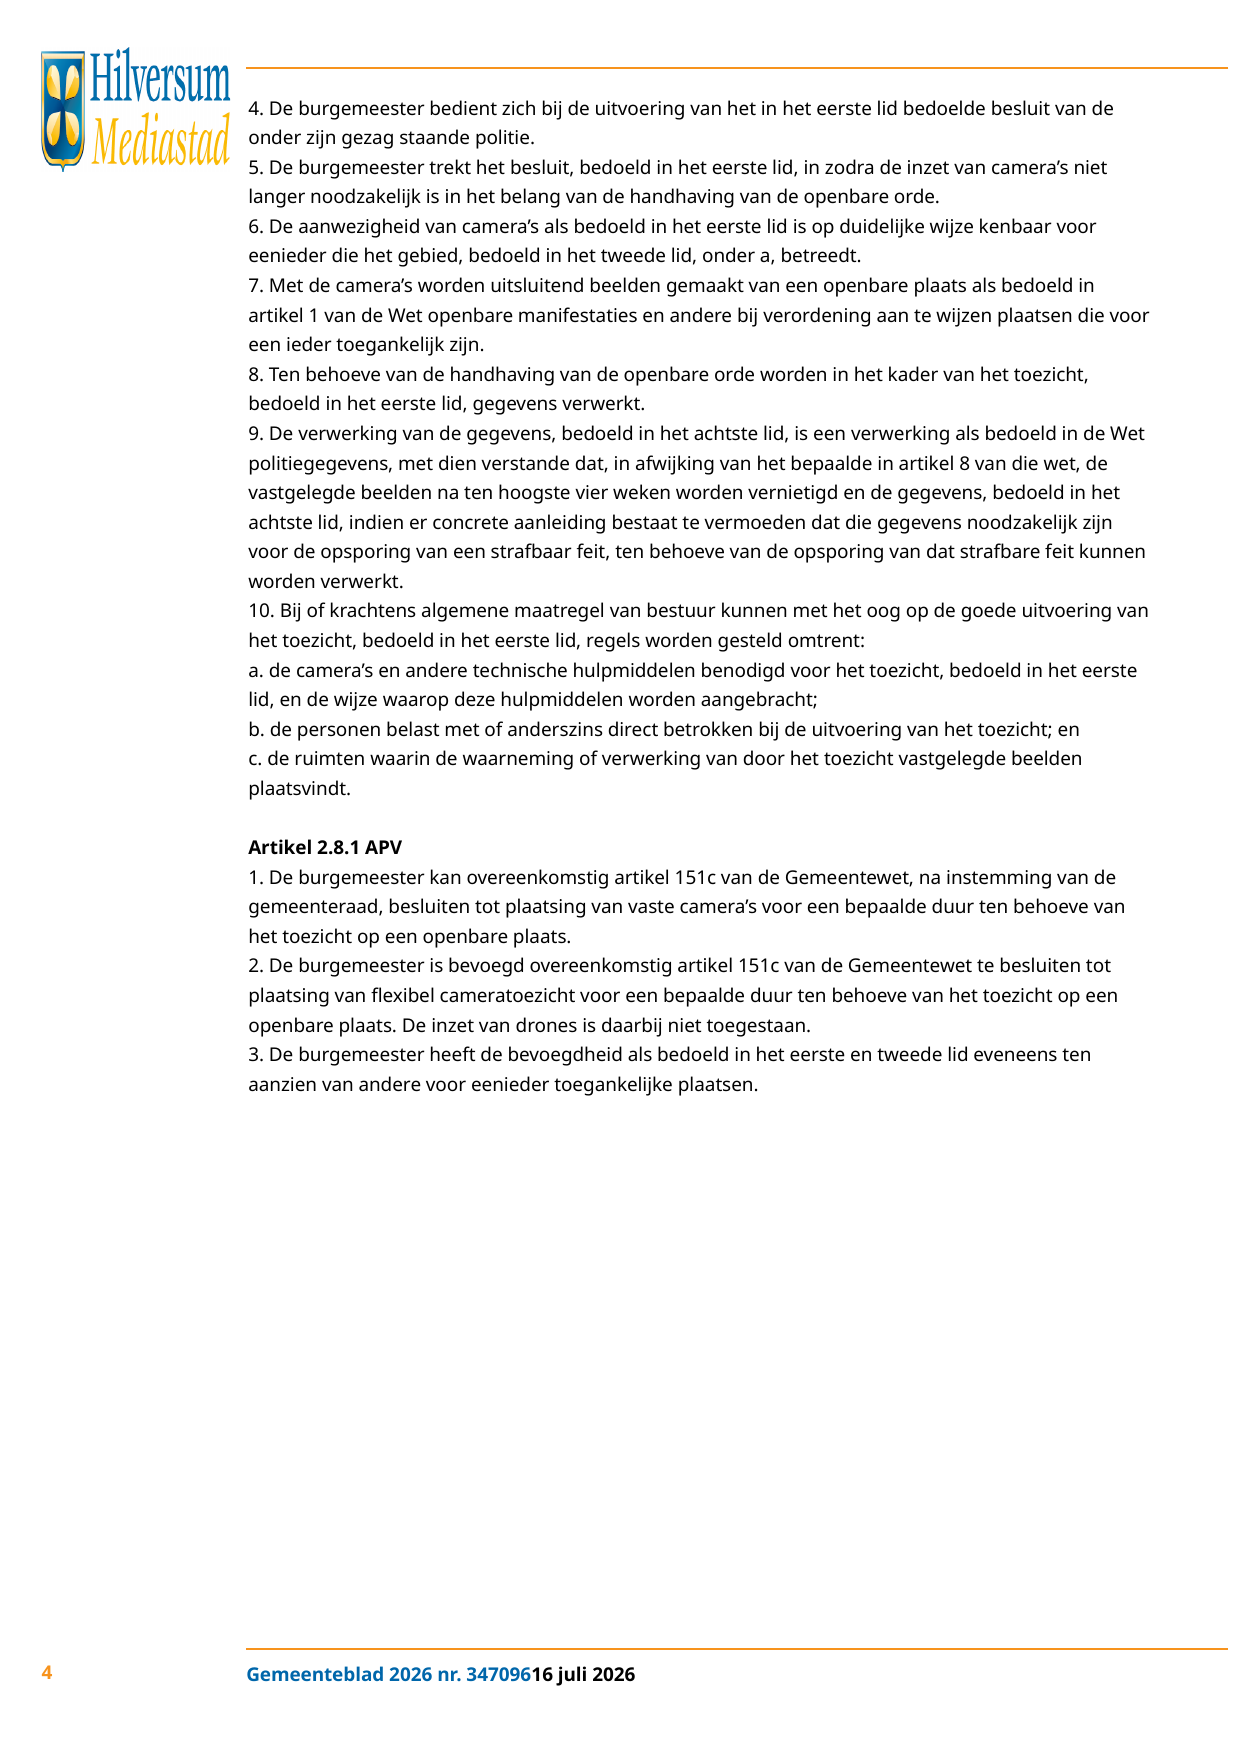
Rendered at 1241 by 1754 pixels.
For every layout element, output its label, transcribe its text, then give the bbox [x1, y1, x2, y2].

text 2. De burgemeester is bevoegd overeenkomstig artikel 151c van de Gemeentewet te besluiten tot plaatsing van flexibel cameratoezicht voor een bepaalde duur ten behoeve van het toezicht op een openbare plaats. De inzet van drones is daarbij niet toegestaan. [248, 953, 1152, 1038]
text a. de camera’s en andere technische hulpmiddelen benodigd voor het toezicht, bedoeld in het eerste lid, en de wijze waarop deze hulpmiddelen worden aangebracht; [248, 657, 1152, 712]
text 7. Met de camera’s worden uitsluitend beelden gemaakt van een openbare plaats als bedoeld in artikel 1 van de Wet openbare manifestaties en andere bij verordening aan te wijzen plaatsen die voor een ieder toegankelijk zijn. [248, 272, 1152, 357]
text 4. De burgemeester bedient zich bij de uitvoering van het in het eerste lid bedoelde besluit van de onder zijn gezag staande politie. [248, 95, 1152, 150]
picture [41, 47, 231, 172]
text 1. De burgemeester kan overeenkomstig artikel 151c van de Gemeentewet, na instemming van de gemeenteraad, besluiten tot plaatsing van vaste camera’s voor een bepaalde duur ten behoeve van het toezicht op een openbare plaats. [248, 864, 1152, 949]
text 8. Ten behoeve van de handhaving van de openbare orde worden in het kader van het toezicht, bedoeld in het eerste lid, gegevens verwerkt. [248, 361, 1152, 416]
text Artikel 2.8.1 APV [248, 834, 1152, 860]
text b. de personen belast met of anderszins direct betrokken bij de uitvoering van het toezicht; en [248, 716, 1152, 742]
text c. de ruimten waarin de waarneming of verwerking van door het toezicht vastgelegde beelden plaatsvindt. [248, 746, 1152, 801]
text 3. De burgemeester heeft de bevoegdheid als bedoeld in het eerste en tweede lid eveneens ten aanzien van andere voor eenieder toegankelijke plaatsen. [248, 1041, 1152, 1097]
text 6. De aanwezigheid van camera’s als bedoeld in het eerste lid is op duidelijke wijze kenbaar voor eenieder die het gebied, bedoeld in het tweede lid, onder a, betreedt. [248, 213, 1152, 268]
text 9. De verwerking van de gegevens, bedoeld in het achtste lid, is een verwerking als bedoeld in de Wet politiegegevens, met dien verstande dat, in afwijking van het bepaalde in artikel 8 van die wet, de vastgelegde beelden na ten hoogste vier weken worden vernietigd en de gegevens, bedoeld in het achtste lid, indien er concrete aanleiding bestaat te vermoeden dat die gegevens noodzakelijk zijn voor de opsporing van een strafbaar feit, ten behoeve van de opsporing van dat strafbare feit kunnen worden verwerkt. [248, 420, 1152, 594]
text 5. De burgemeester trekt het besluit, bedoeld in het eerste lid, in zodra de inzet van camera’s niet langer noodzakelijk is in het belang van de handhaving van de openbare orde. [248, 154, 1152, 209]
text 10. Bij of krachtens algemene maatregel van bestuur kunnen met het oog op de goede uitvoering van het toezicht, bedoeld in het eerste lid, regels worden gesteld omtrent: [248, 598, 1152, 653]
